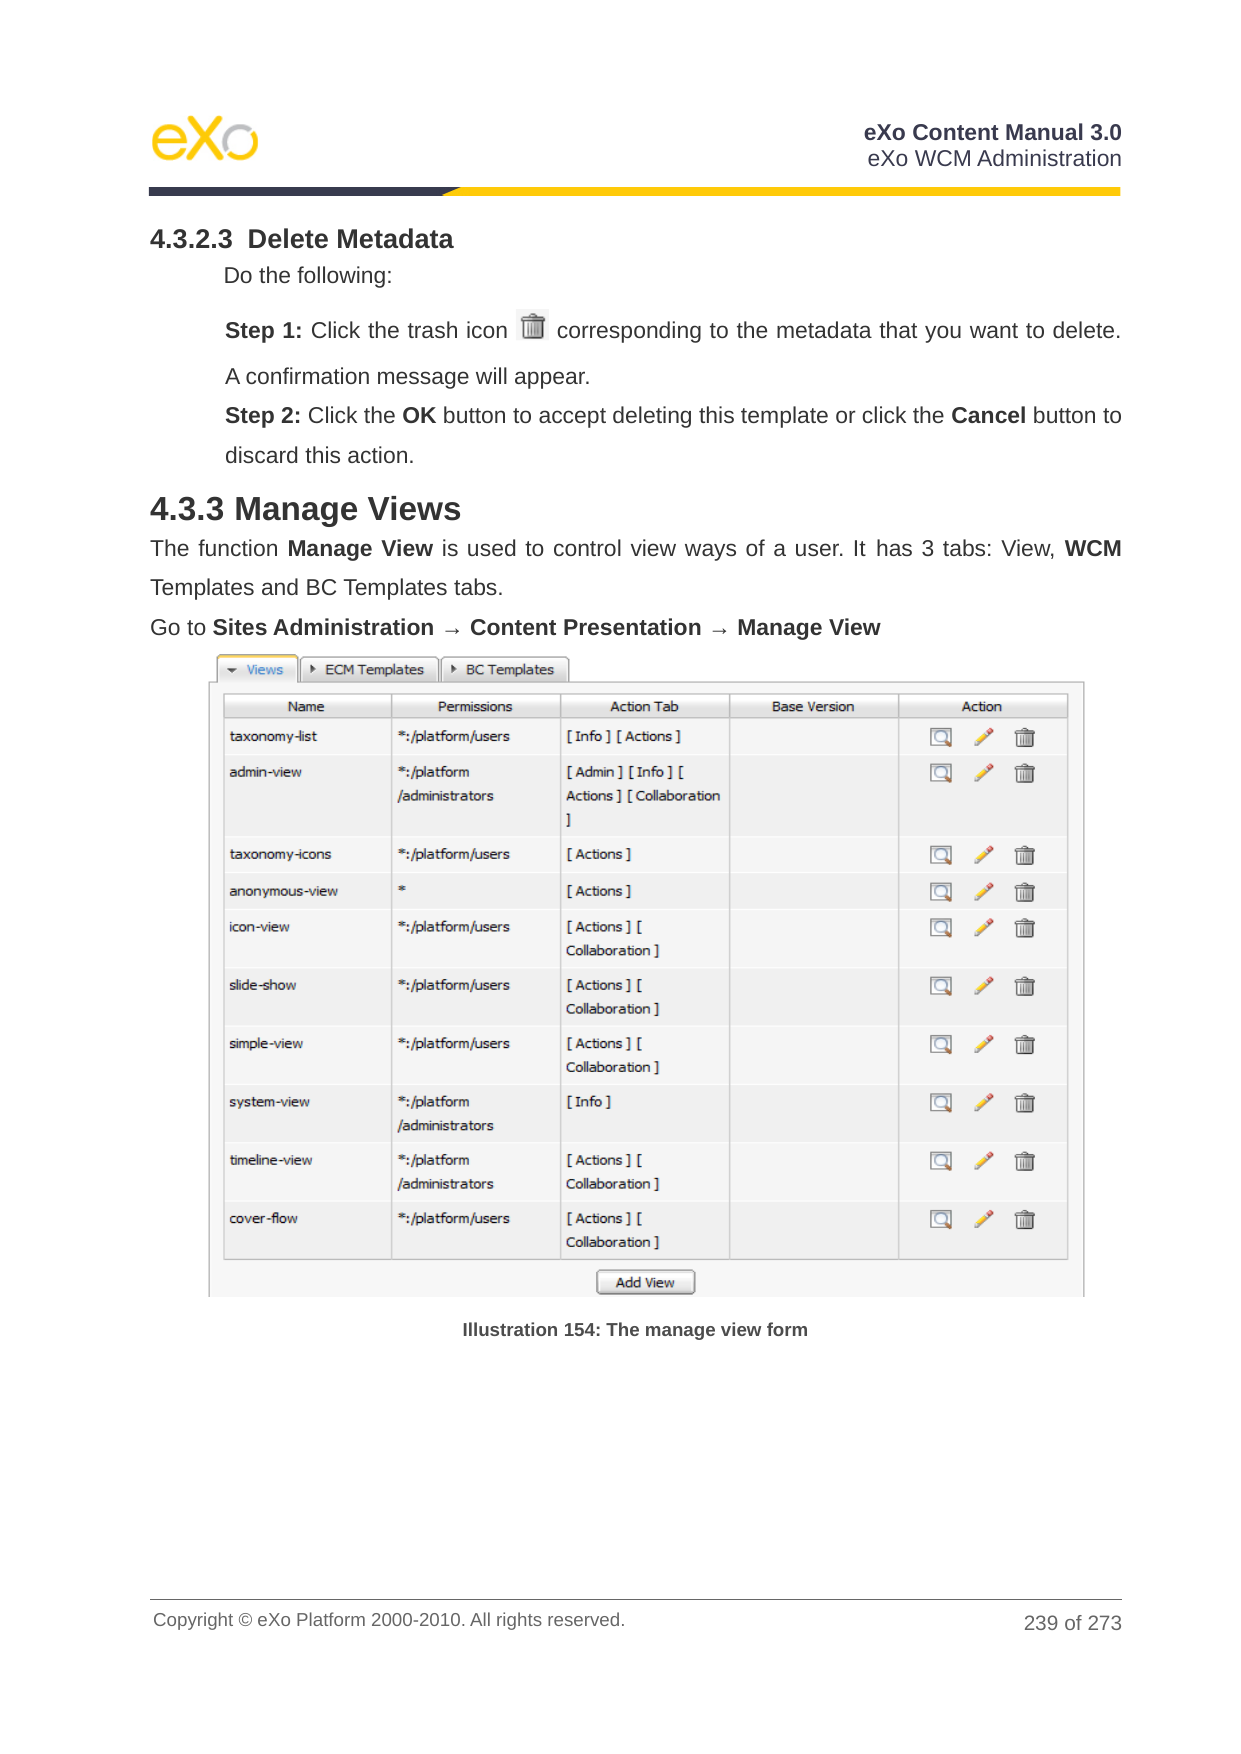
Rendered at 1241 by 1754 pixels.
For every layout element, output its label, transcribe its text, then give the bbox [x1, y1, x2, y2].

picture [152, 115, 259, 161]
text Illustration 154: The manage view form [199, 1297, 1072, 1340]
picture [515, 309, 549, 342]
list Step 1: Click the trash iconcorresponding to the metadata that you want to delete. A confirmation message will appear. [187, 302, 1122, 389]
text Do the following: [76, 262, 1122, 289]
text Go to Sites Administration → Content Presentation → Manage View [150, 613, 1122, 640]
picture [198, 653, 1090, 1297]
picture [148, 187, 1121, 196]
subtitle Manage Views [150, 489, 1122, 527]
list Step 2: Click the OK button to accept deleting this template or click the Cancel button to discard this action. [187, 402, 1122, 468]
subtitle Delete Metadata [150, 223, 1122, 255]
text The function Manage View is used to control view ways of a user. It has 3 tabs: View, WCM Templates and BC Templates tabs. [150, 534, 1122, 600]
